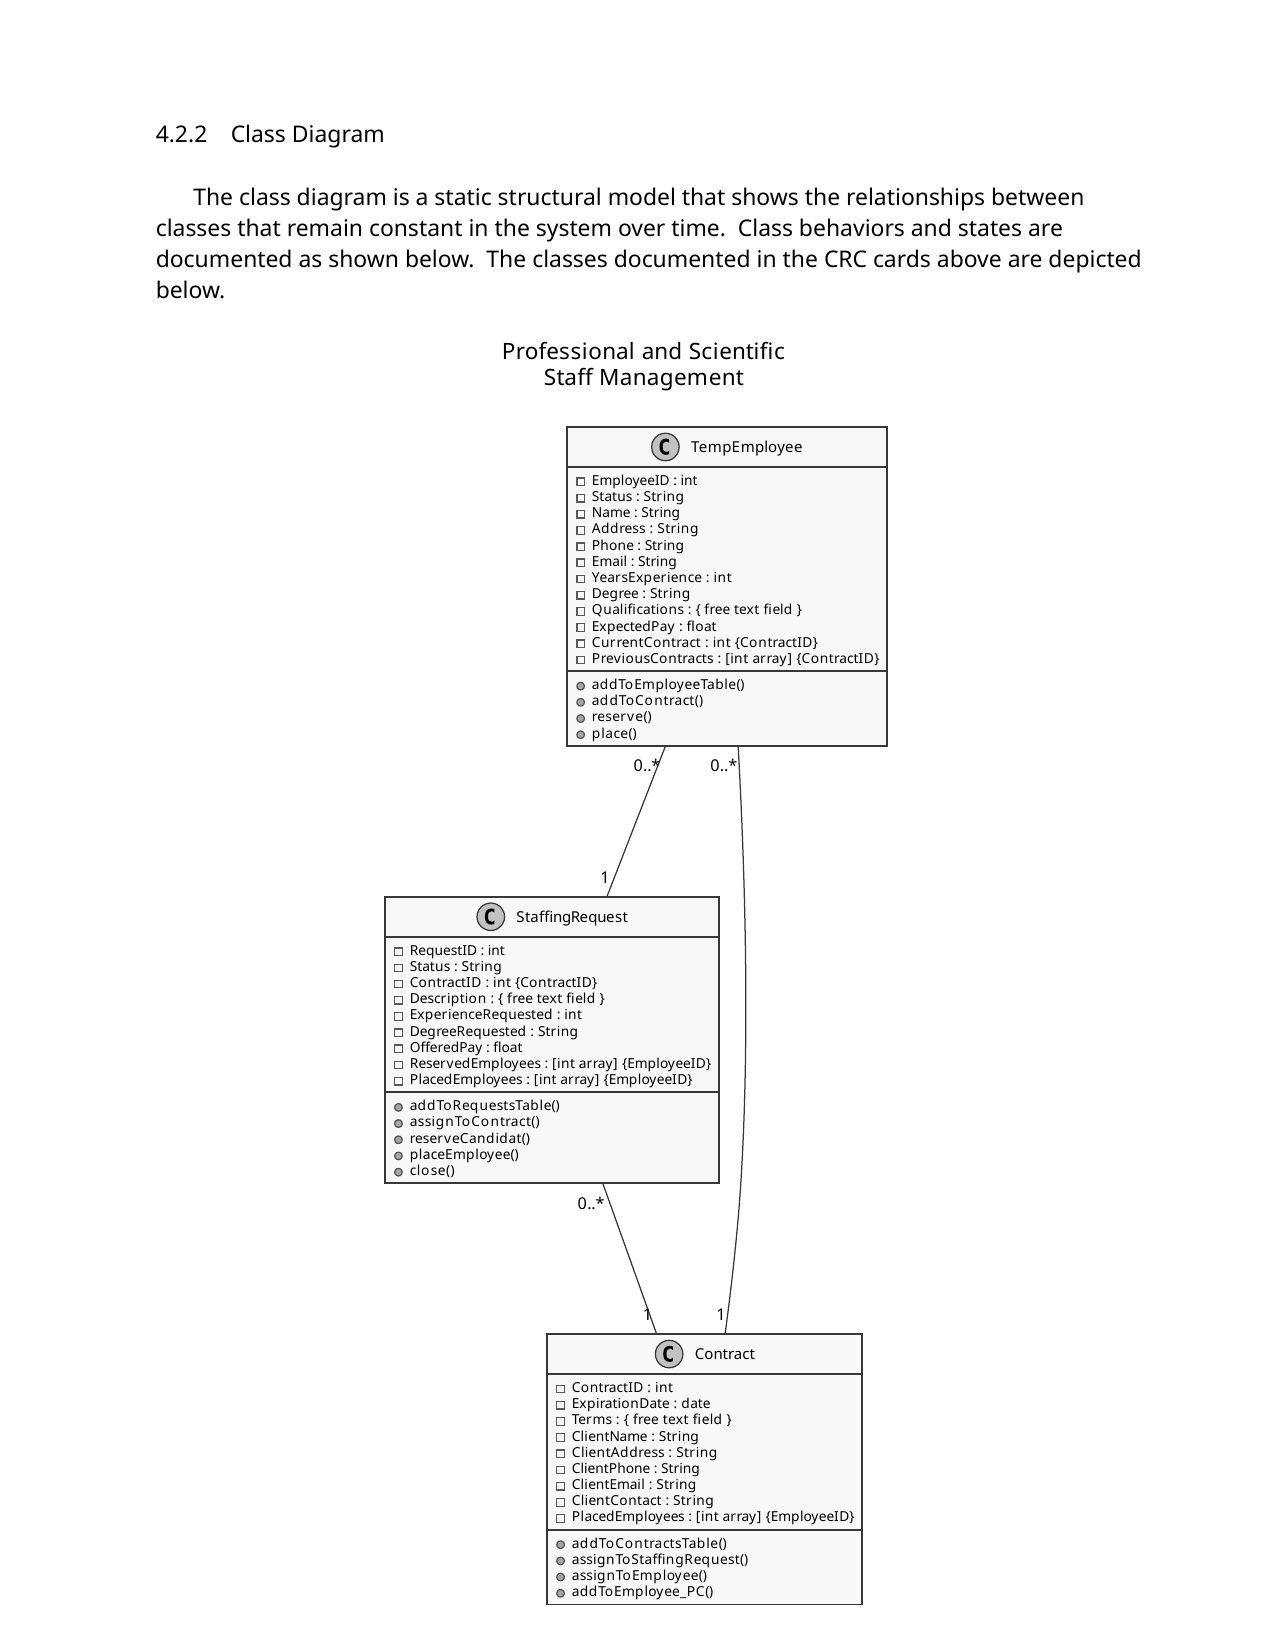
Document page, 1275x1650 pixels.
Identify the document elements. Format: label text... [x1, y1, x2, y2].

text The class diagram is a static structural model that shows the relationships between classes that remain constant in the system over time. Class behaviors and states are documented as shown below. The classes documented in the CRC cards above are depicted below. [156, 181, 1157, 306]
text 4.2.2 Class Diagram [156, 118, 1157, 149]
